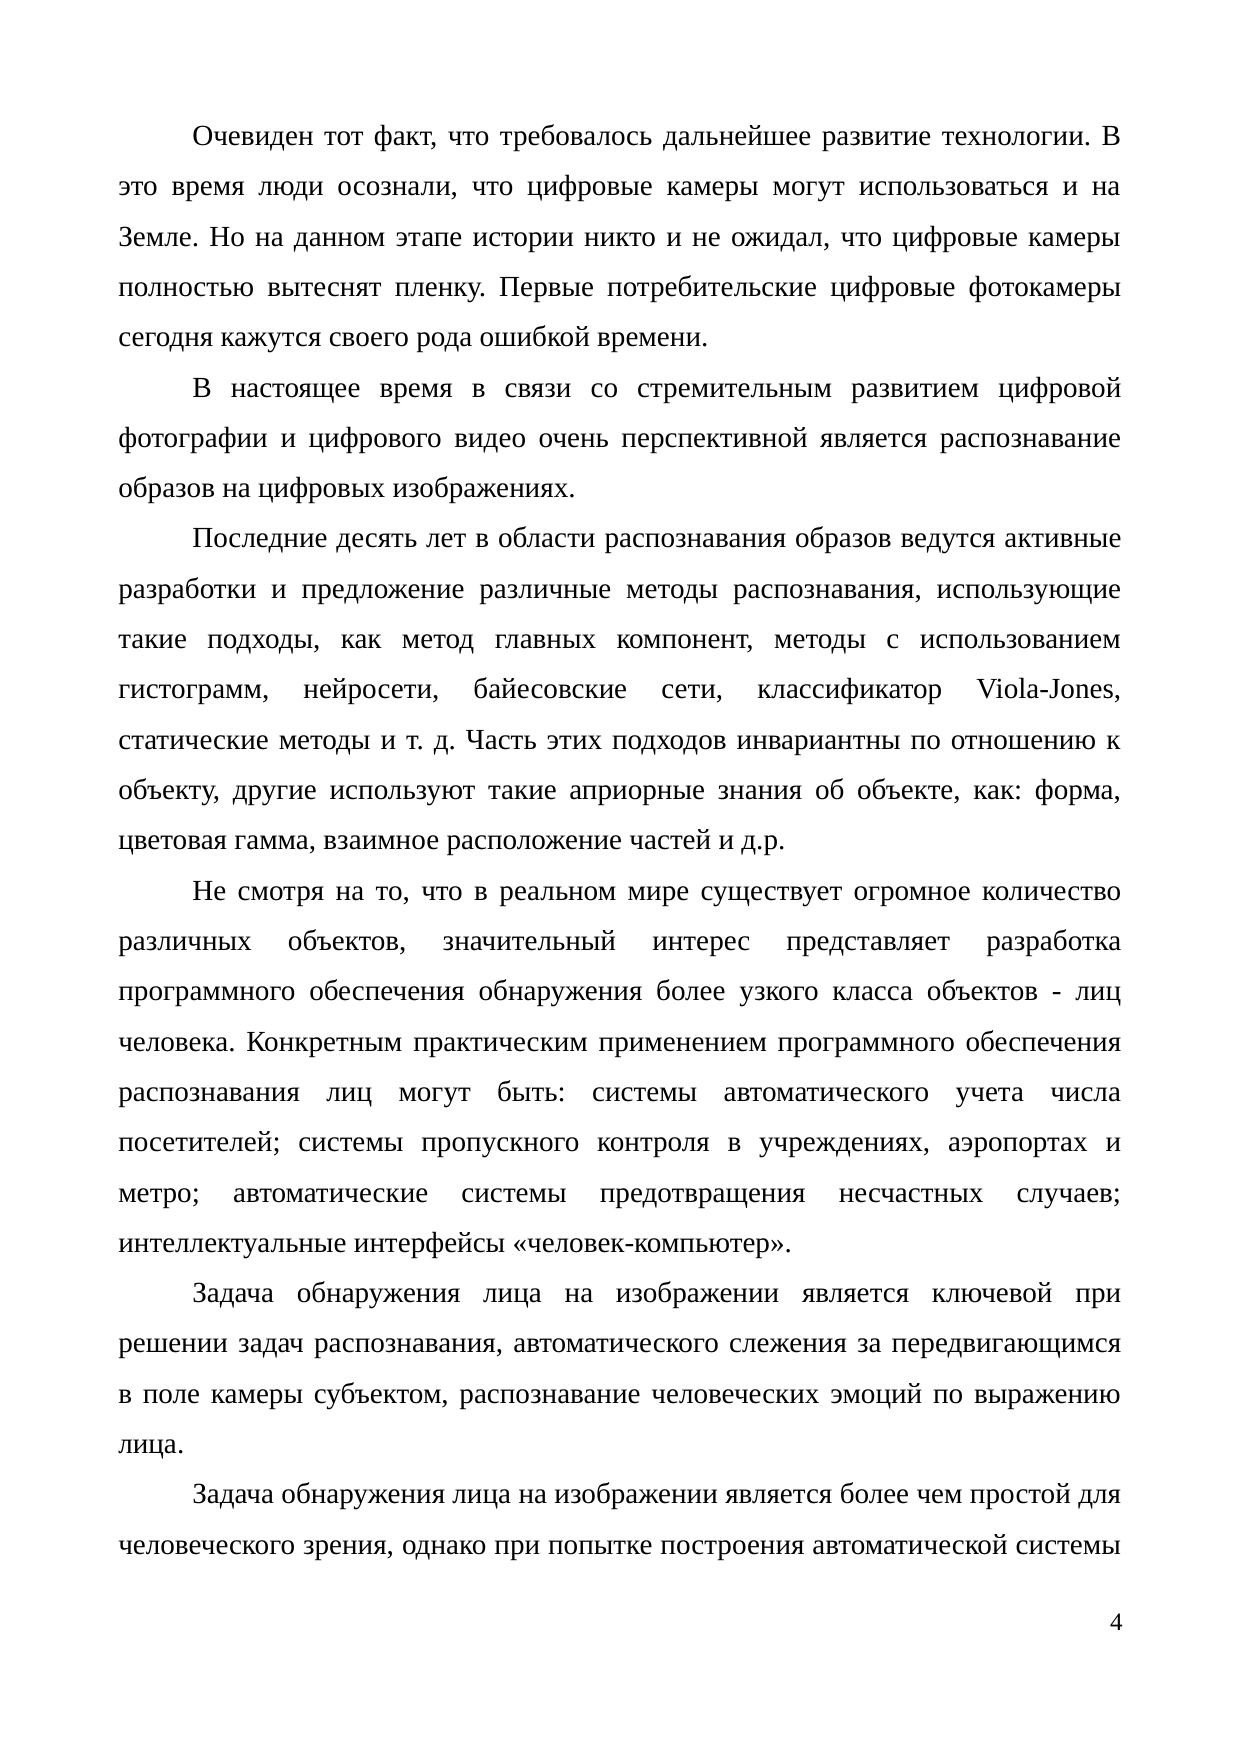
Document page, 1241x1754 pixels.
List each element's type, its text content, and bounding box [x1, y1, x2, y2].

text Очевиден тот факт, что требовалось дальнейшее развитие технологии. В это время люди осознали, что цифровые камеры могут использоваться и на Земле. Но на данном этапе истории никто и не ожидал, что цифровые камеры полностью вытеснят пленку. Первые потребительские цифровые фотокамеры сегодня кажутся своего рода ошибкой времени. [118, 118, 1122, 353]
text Задача обнаружения лица на изображении является ключевой при решении задач распознавания, автоматического слежения за передвигающимся в поле камеры субъектом, распознавание человеческих эмоций по выражению лица. [118, 1275, 1122, 1460]
text В настоящее время в связи со стремительным развитием цифровой фотографии и цифрового видео очень перспективной является распознавание образов на цифровых изображениях. [118, 370, 1122, 504]
text Не смотря на то, что в реальном мире существует огромное количество различных объектов, значительный интерес представляет разработка программного обеспечения обнаружения более узкого класса объектов - лиц человека. Конкретным практическим применением программного обеспечения распознавания лиц могут быть: системы автоматического учета числа посетителей; системы пропускного контроля в учреждениях, аэропортах и метро; автоматические системы предотвращения несчастных случаев; интеллектуальные интерфейсы «человек-компьютер». [118, 873, 1122, 1258]
text Задача обнаружения лица на изображении является более чем простой для человеческого зрения, однако при попытке построения автоматической системы [118, 1477, 1122, 1560]
text Последние десять лет в области распознавания образов ведутся активные разработки и предложение различные методы распознавания, использующие такие подходы, как метод главных компонент, методы с использованием гистограмм, нейросети, байесовские сети, классификатор Viola-Jones, статические методы и т. д. Часть этих подходов инвариантны по отношению к объекту, другие используют такие априорные знания об объекте, как: форма, цветовая гамма, взаимное расположение частей и д.р. [118, 521, 1122, 856]
